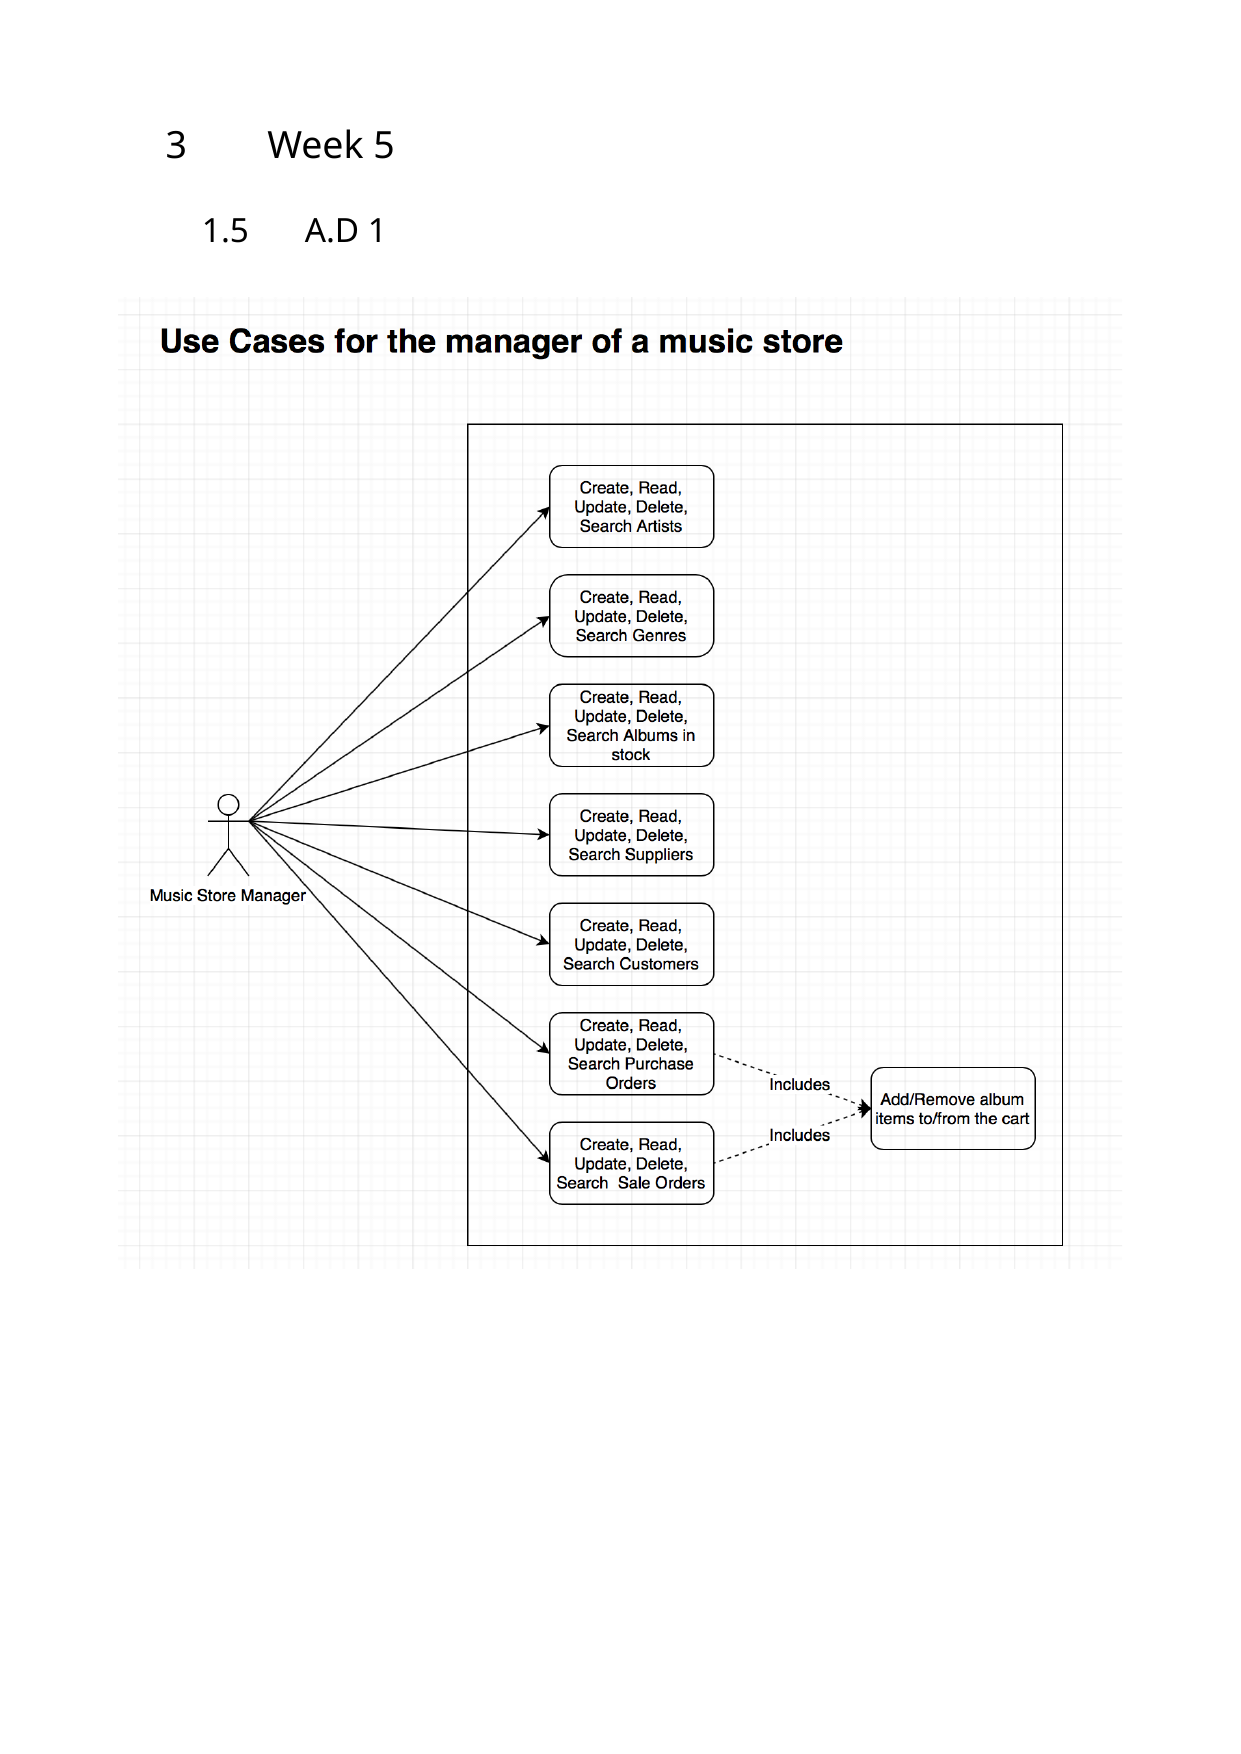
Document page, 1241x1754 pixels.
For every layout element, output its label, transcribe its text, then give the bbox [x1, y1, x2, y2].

picture [118, 297, 1123, 1269]
title Week 5 [156, 118, 1122, 169]
title A.D 1 [193, 207, 1122, 252]
